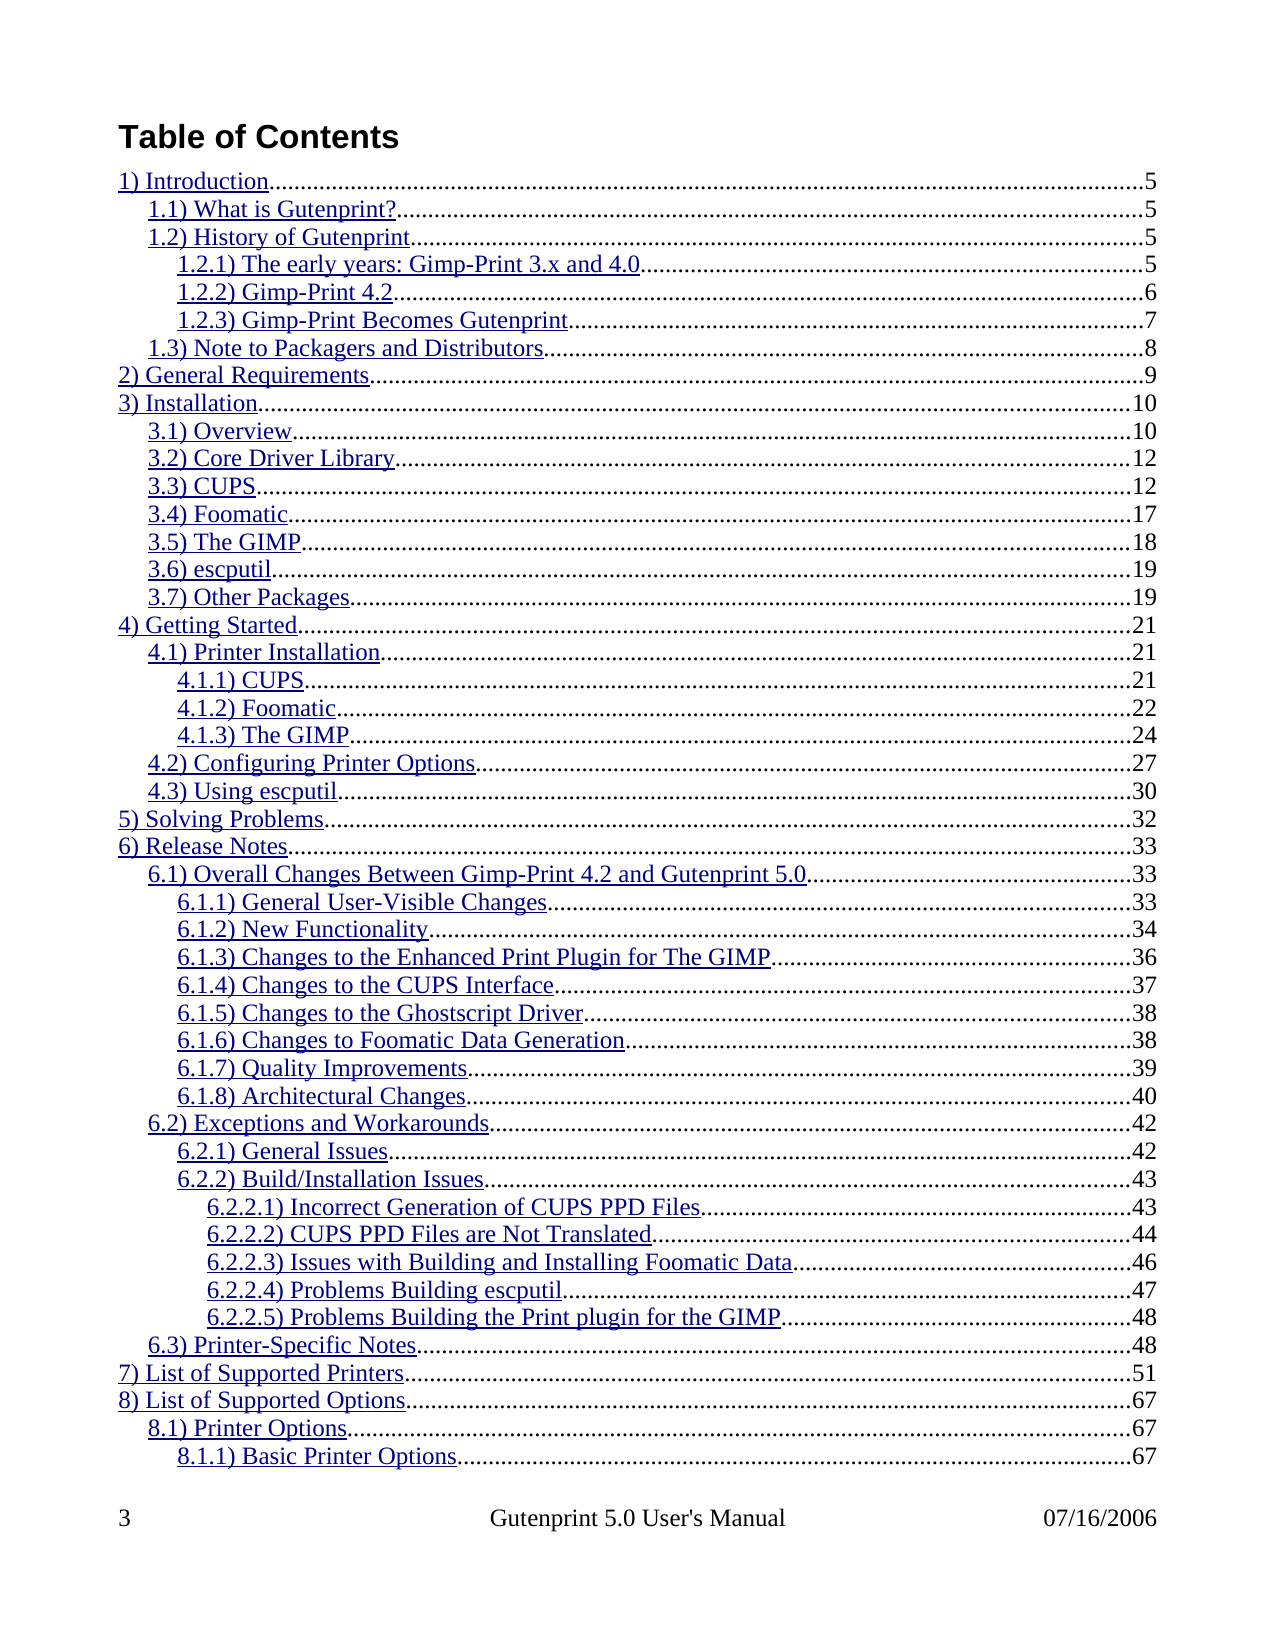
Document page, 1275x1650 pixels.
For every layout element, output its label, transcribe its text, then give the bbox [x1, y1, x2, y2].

text 3.2) Core Driver Library 12 [148, 444, 1157, 472]
text 6) Release Notes 33 [118, 832, 1157, 860]
text 5) Solving Problems 32 [118, 805, 1157, 832]
text 8) List of Supported Options 67 [118, 1387, 1157, 1414]
text 2) General Requirements 9 [118, 361, 1157, 389]
text 6.1.6) Changes to Foomatic Data Generation 38 [177, 1026, 1157, 1054]
text 4.1.3) The GIMP 24 [177, 722, 1157, 749]
text 6.1.3) Changes to the Enhanced Print Plugin for The GIMP 36 [177, 943, 1157, 971]
text 6.2.2.3) Issues with Building and Installing Foomatic Data 46 [207, 1248, 1157, 1276]
text 6.1.1) General User-Visible Changes 33 [177, 888, 1157, 916]
text 1.2.3) Gimp-Print Becomes Gutenprint 7 [177, 306, 1157, 334]
text 6.2.2.1) Incorrect Generation of CUPS PPD Files 43 [207, 1193, 1157, 1220]
text 6.1.4) Changes to the CUPS Interface 37 [177, 971, 1157, 999]
text 4.1.2) Foomatic 22 [177, 694, 1157, 722]
subtitle Table of Contents [118, 118, 1157, 155]
text 6.2.2) Build/Installation Issues 43 [177, 1165, 1157, 1193]
text 6.1.5) Changes to the Ghostscript Driver 38 [177, 999, 1157, 1026]
text 4.1.1) CUPS 21 [177, 666, 1157, 694]
text 3.3) CUPS 12 [148, 472, 1157, 500]
text 4.1) Printer Installation 21 [148, 638, 1157, 666]
text 6.2) Exceptions and Workarounds 42 [148, 1109, 1157, 1137]
text 6.3) Printer-Specific Notes 48 [148, 1331, 1157, 1359]
text 1.1) What is Gutenprint? 5 [148, 195, 1157, 223]
text 3.5) The GIMP 18 [148, 528, 1157, 555]
text 6.1.7) Quality Improvements 39 [177, 1054, 1157, 1082]
text 4.2) Configuring Printer Options 27 [148, 749, 1157, 777]
text 4.3) Using escputil 30 [148, 777, 1157, 805]
text 6.1) Overall Changes Between Gimp-Print 4.2 and Gutenprint 5.0 33 [148, 860, 1157, 888]
text 1) Introduction 5 [118, 167, 1157, 195]
text 7) List of Supported Printers 51 [118, 1359, 1157, 1387]
text 4) Getting Started 21 [118, 611, 1157, 638]
text 6.2.2.4) Problems Building escputil 47 [207, 1276, 1157, 1303]
text 3.1) Overview 10 [148, 417, 1157, 444]
text 3.6) escputil 19 [148, 555, 1157, 583]
text 8.1.1) Basic Printer Options 67 [177, 1442, 1157, 1470]
text 6.2.1) General Issues 42 [177, 1137, 1157, 1165]
text 3.4) Foomatic 17 [148, 500, 1157, 528]
text 1.2.2) Gimp-Print 4.2 6 [177, 278, 1157, 306]
text 6.1.8) Architectural Changes 40 [177, 1082, 1157, 1109]
text 6.2.2.2) CUPS PPD Files are Not Translated 44 [207, 1220, 1157, 1248]
text 3) Installation 10 [118, 389, 1157, 417]
text 1.2.1) The early years: Gimp-Print 3.x and 4.0 5 [177, 251, 1157, 278]
text 6.1.2) New Functionality 34 [177, 916, 1157, 943]
text 6.2.2.5) Problems Building the Print plugin for the GIMP 48 [207, 1303, 1157, 1331]
text 1.3) Note to Packagers and Distributors 8 [148, 334, 1157, 361]
text 3.7) Other Packages 19 [148, 583, 1157, 611]
text 8.1) Printer Options 67 [148, 1414, 1157, 1442]
text 1.2) History of Gutenprint 5 [148, 223, 1157, 251]
